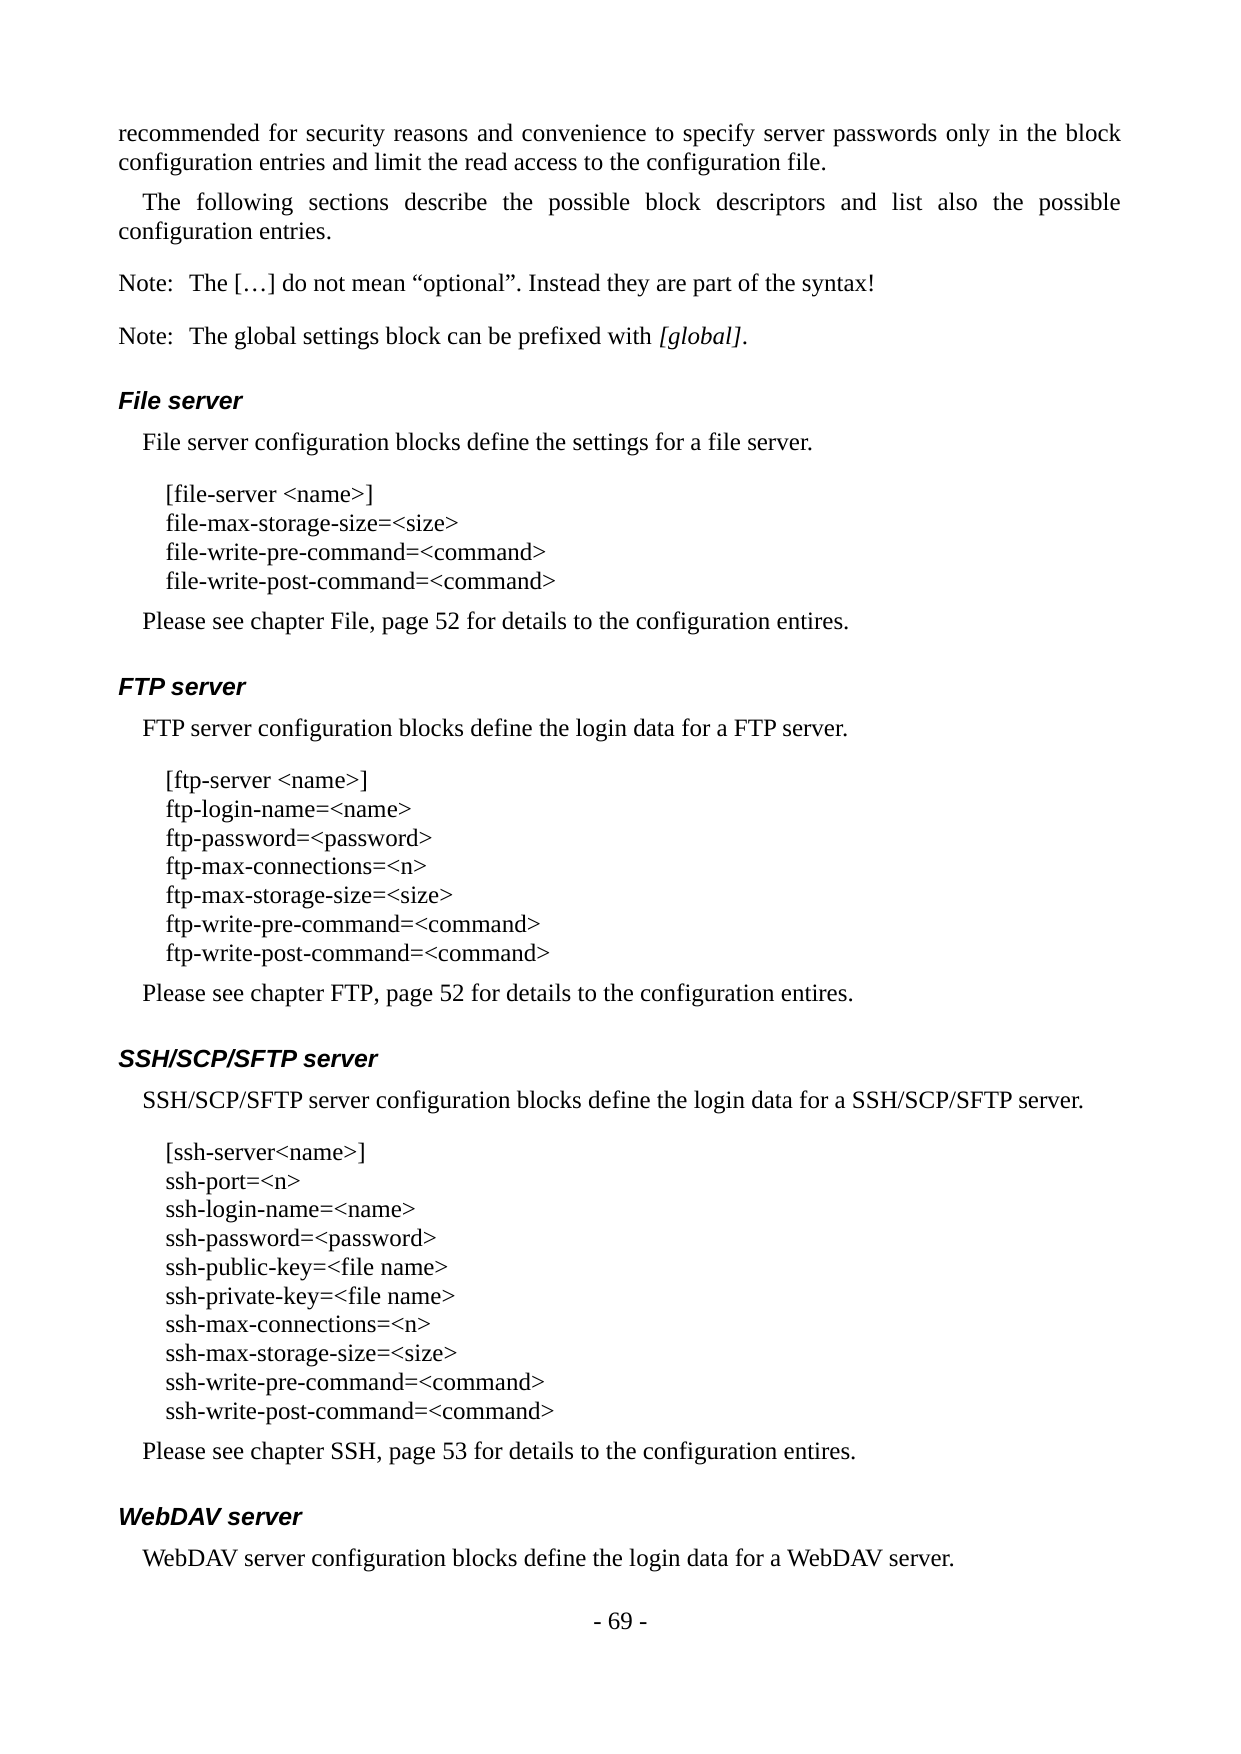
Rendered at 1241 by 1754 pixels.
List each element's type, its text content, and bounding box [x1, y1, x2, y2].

text [ssh-server<name>] [165, 1137, 1122, 1166]
text recommended for security reasons and convenience to specify server passwords only in the block configuration entries and limit the read access to the configuration file. [118, 118, 1122, 176]
text Please see chapter SSH, page 52 for details to the configuration entires. [118, 1436, 1122, 1465]
subtitle WebDAV server [118, 1502, 1122, 1530]
text ssh-max-storage-size=<size> [165, 1338, 1122, 1367]
text ssh-write-post-command=<command> [165, 1396, 1122, 1424]
text ssh-private-key=<file name> [165, 1281, 1122, 1309]
text ssh-max-connections=<n> [165, 1309, 1122, 1338]
text ftp-login-name=<name> [165, 794, 1122, 823]
text Please see chapter FTP, page 52 for details to the configuration entires. [118, 978, 1122, 1007]
text ftp-max-storage-size=<size> [165, 880, 1122, 909]
text ssh-password=<password> [165, 1223, 1122, 1252]
text SSH/SCP/SFTP server configuration blocks define the login data for a SSH/SCP/SFTP server. [118, 1085, 1122, 1113]
text file-write-post-command=<command> [165, 566, 1122, 594]
subtitle File server [118, 386, 1122, 415]
text WebDAV server configuration blocks define the login data for a WebDAV server. [118, 1543, 1122, 1572]
text ssh-login-name=<name> [165, 1194, 1122, 1223]
text Note: The global settings block can be prefixed with [global]. [118, 321, 1122, 349]
text Note: The […] do not mean “optional”. Instead they are part of the syntax! [118, 268, 1122, 297]
text file-write-pre-command=<command> [165, 537, 1122, 566]
text ssh-public-key=<file name> [165, 1252, 1122, 1281]
subtitle SSH/SCP/SFTP server [118, 1044, 1122, 1072]
text Please see chapter File, page 52 for details to the configuration entires. [118, 606, 1122, 635]
text FTP server configuration blocks define the login data for a FTP server. [118, 713, 1122, 742]
subtitle FTP server [118, 672, 1122, 700]
text ssh-write-pre-command=<command> [165, 1367, 1122, 1396]
text [ftp-server <name>] [165, 765, 1122, 794]
text File server configuration blocks define the settings for a file server. [118, 427, 1122, 456]
text [file-server <name>] [165, 479, 1122, 508]
text ftp-max-connections=<n> [165, 851, 1122, 880]
text ftp-password=<password> [165, 823, 1122, 851]
text ssh-port=<n> [165, 1166, 1122, 1194]
text ftp-write-pre-command=<command> [165, 909, 1122, 938]
text file-max-storage-size=<size> [165, 508, 1122, 537]
text ftp-write-post-command=<command> [165, 938, 1122, 966]
text The following sections describe the possible block descriptors and list also the possible configuration entries. [118, 187, 1122, 245]
